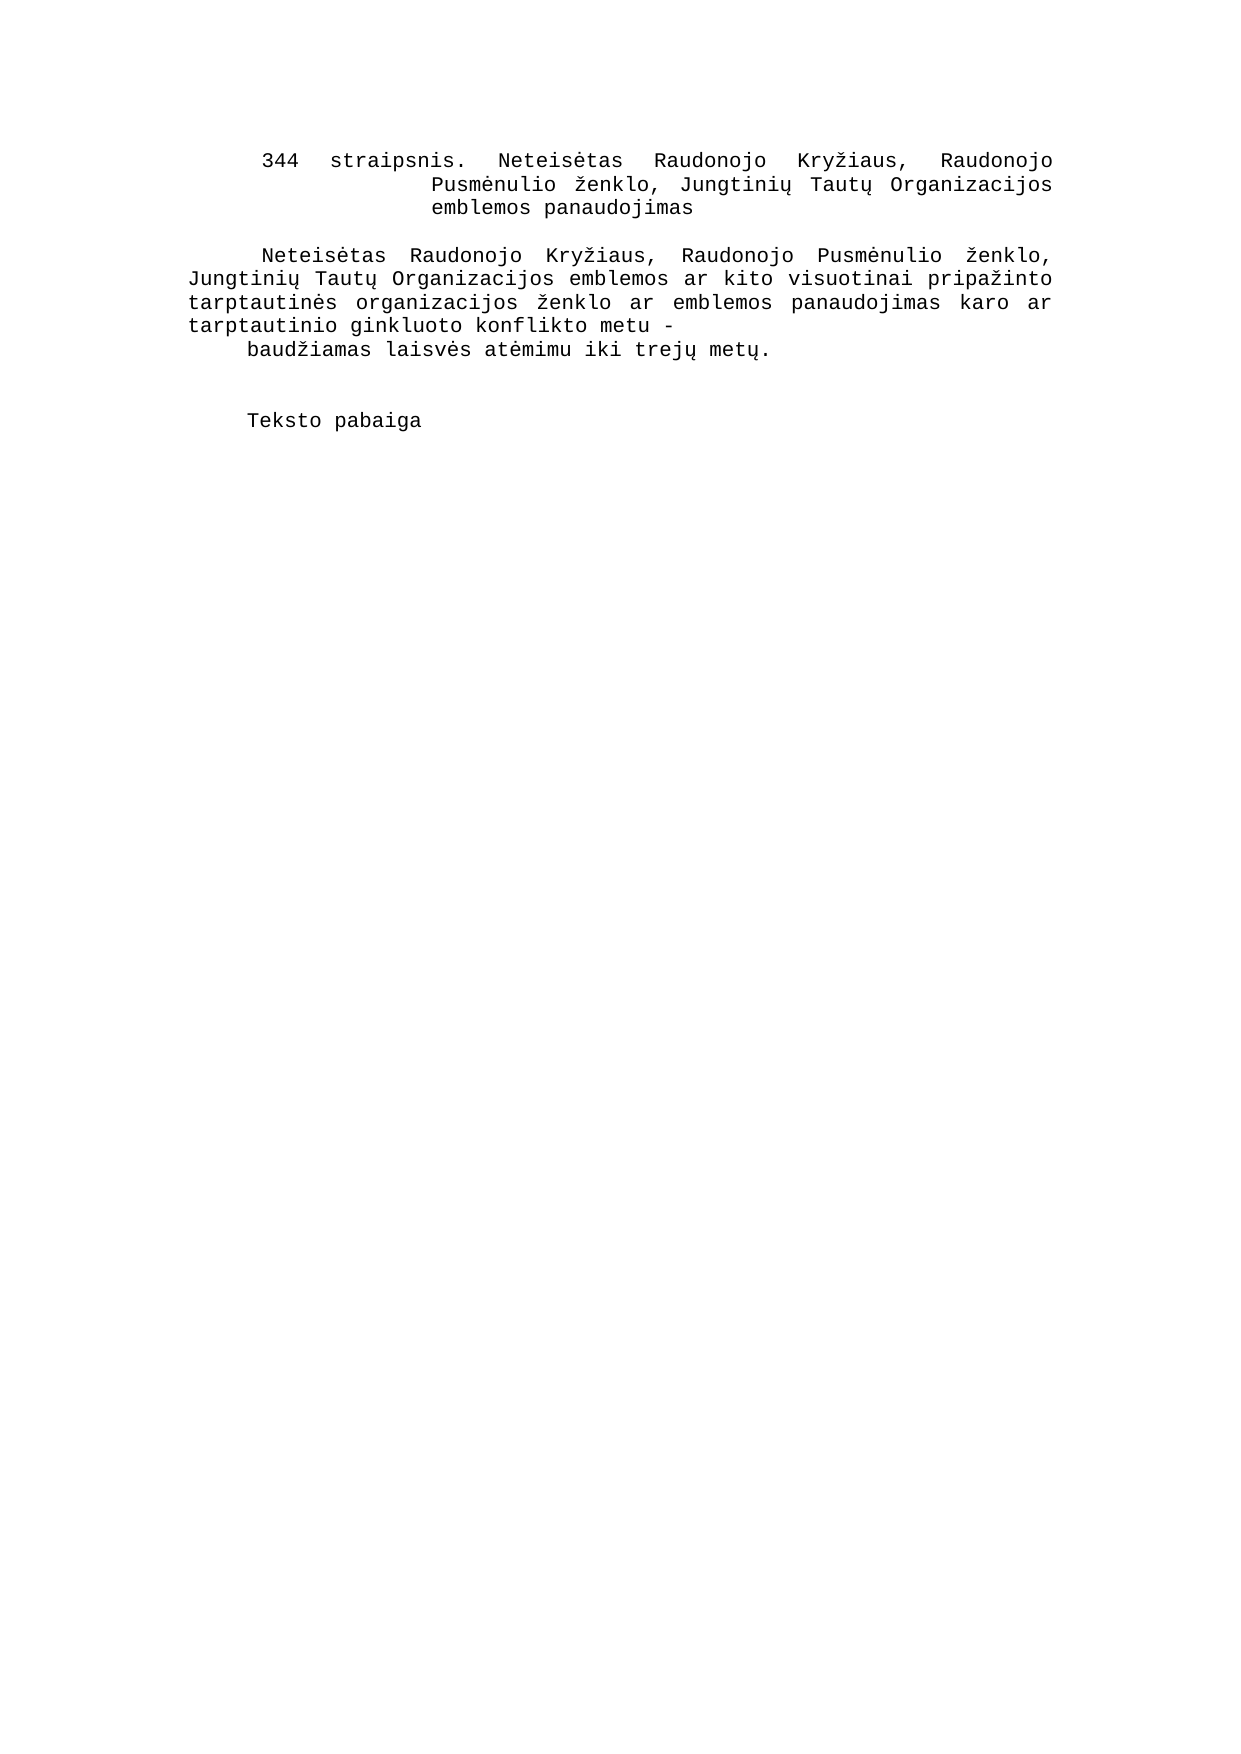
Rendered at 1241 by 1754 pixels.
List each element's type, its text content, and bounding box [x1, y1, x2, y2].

text Neteisėtas Raudonojo Kryžiaus, Raudonojo Pusmėnulio ženklo, Jungtinių Tautų Organizacijos emblemos ar kito visuotinai pripažinto tarptautinės organizacijos ženklo ar emblemos panaudojimas karo ar tarptautinio ginkluoto konflikto metu - [187, 244, 1053, 339]
text baudžiamas laisvės atėmimu iki trejų metų. [187, 339, 1053, 363]
text Teksto pabaiga [187, 410, 1053, 434]
text 344 straipsnis. Neteisėtas Raudonojo Kryžiaus, Raudonojo Pusmėnulio ženklo, Jungtinių Tautų Organizacijos emblemos panaudojimas [261, 150, 1053, 221]
